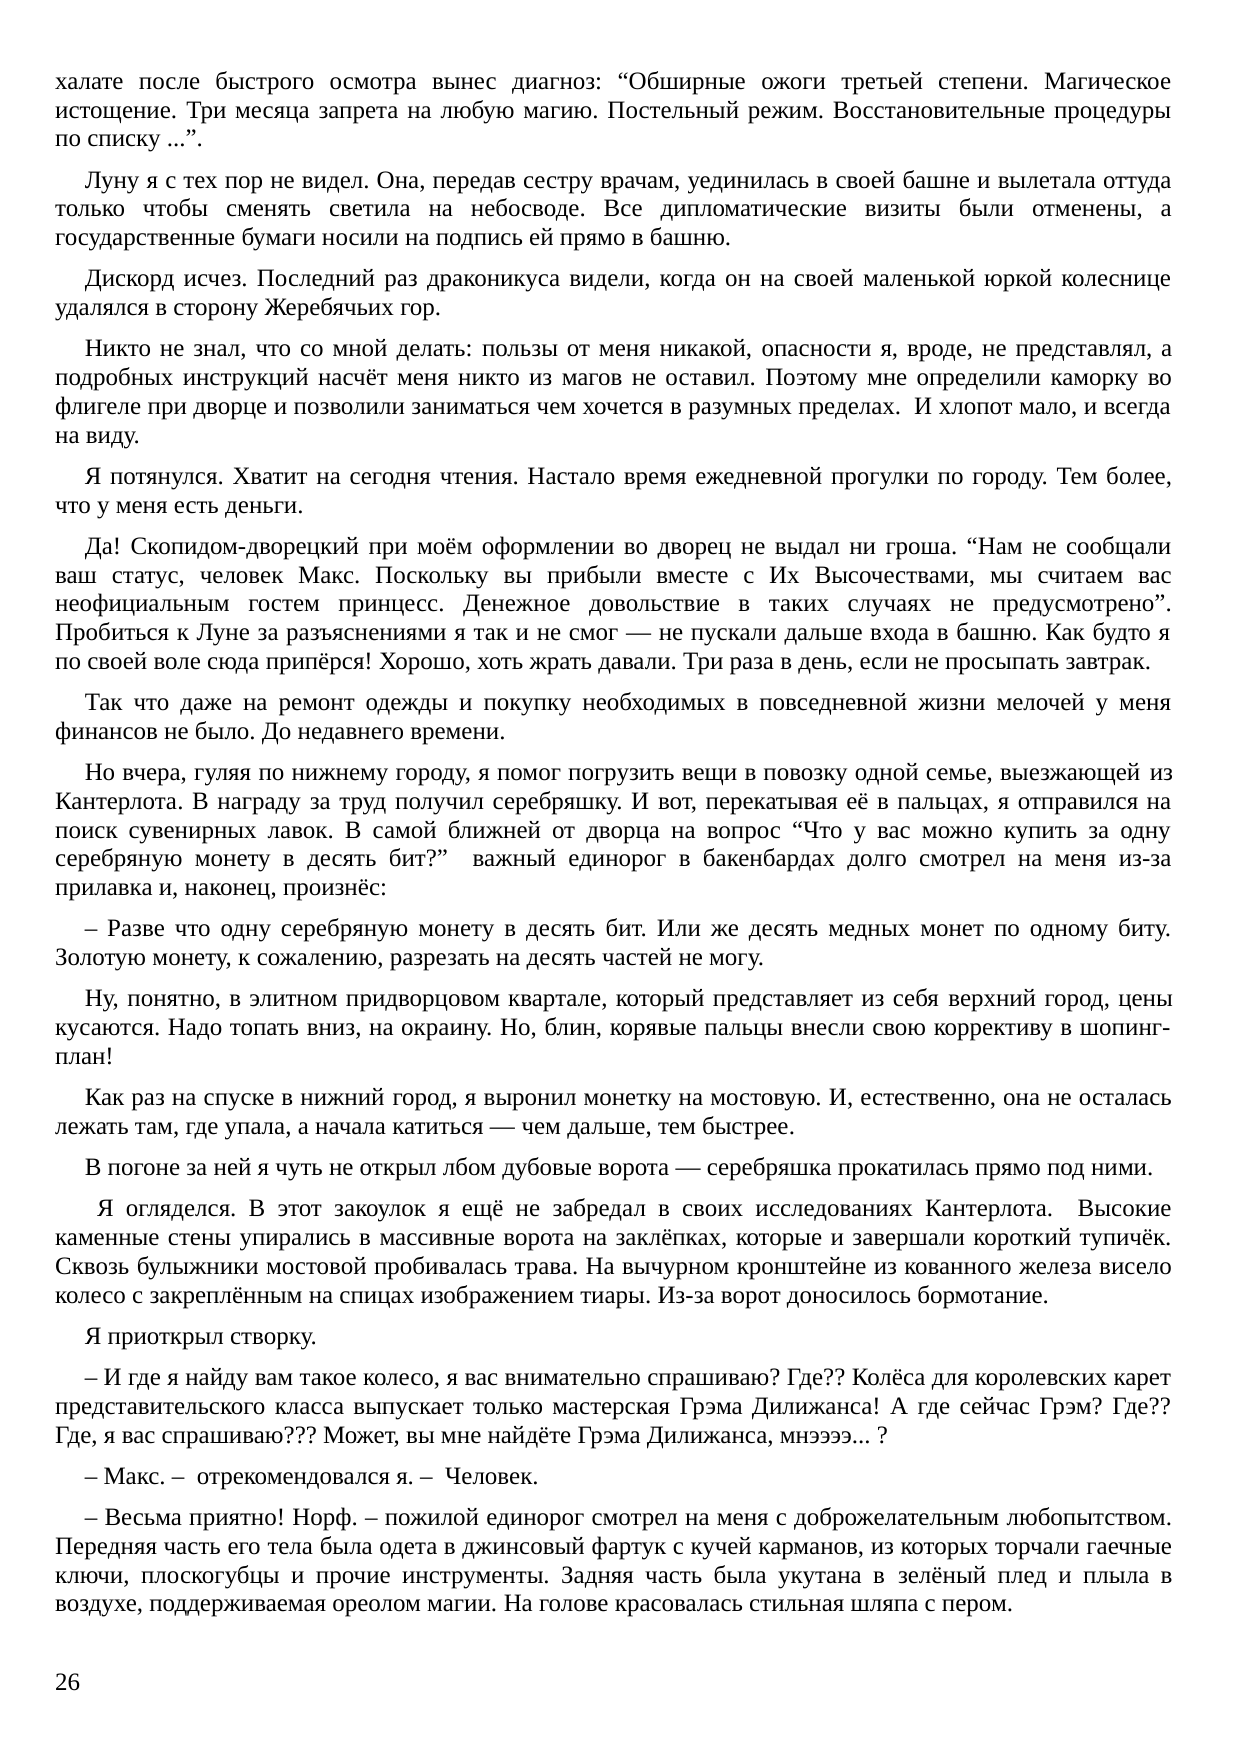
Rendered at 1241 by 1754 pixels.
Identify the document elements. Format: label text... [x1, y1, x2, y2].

text Как раз на спуске в нижний город, я выронил монетку на мостовую. И, естественно, она не осталась лежать там, где упала, а начала катиться — чем дальше, тем быстрее. [55, 1082, 1173, 1140]
text В погоне за ней я чуть не открыл лбом дубовые ворота — серебряшка прокатилась прямо под ними. [55, 1152, 1173, 1181]
text – Разве что одну серебряную монету в десять бит. Или же десять медных монет по одному биту. Золотую монету, к сожалению, разрезать на десять частей не могу. [55, 913, 1173, 971]
text Луну я с тех пор не видел. Она, передав сестру врачам, уединилась в своей башне и вылетала оттуда только чтобы сменять светила на небосводе. Все дипломатические визиты были отменены, а государственные бумаги носили на подпись ей прямо в башню. [55, 165, 1173, 251]
text халате после быстрого осмотра вынес диагноз: “Обширные ожоги третьей степени. Магическое истощение. Три месяца запрета на любую магию. Постельный режим. Восстановительные процедуры по списку ...”. [55, 66, 1173, 152]
text Никто не знал, что со мной делать: пользы от меня никакой, опасности я, вроде, не представлял, а подробных инструкций насчёт меня никто из магов не оставил. Поэтому мне определили каморку во флигеле при дворце и позволили заниматься чем хочется в разумных пределах. И хлопот мало, и всегда на виду. [55, 333, 1173, 448]
text – Макс. – отрекомендовался я. – Человек. [55, 1461, 1173, 1490]
text Дискорд исчез. Последний раз драконикуса видели, когда он на своей маленькой юркой колеснице удалялся в сторону Жеребячьих гор. [55, 263, 1173, 321]
text Ну, понятно, в элитном придворцовом квартале, который представляет из себя верхний город, цены кусаются. Надо топать вниз, на окраину. Но, блин, корявые пальцы внесли свою коррективу в шопинг-план! [55, 983, 1173, 1070]
text Но вчера, гуляя по нижнему городу, я помог погрузить вещи в повозку одной семье, выезжающей из Кантерлота. В награду за труд получил серебряшку. И вот, перекатывая её в пальцах, я отправился на поиск сувенирных лавок. В самой ближней от дворца на вопрос “Что у вас можно купить за одну серебряную монету в десять бит?” важный единорог в бакенбардах долго смотрел на меня из-за прилавка и, наконец, произнёс: [55, 757, 1173, 901]
text Да! Скопидом-дворецкий при моём оформлении во дворец не выдал ни гроша. “Нам не сообщали ваш статус, человек Макс. Поскольку вы прибыли вместе с Их Высочествами, мы считаем вас неофициальным гостем принцесс. Денежное довольствие в таких случаях не предусмотрено”. Пробиться к Луне за разъяснениями я так и не смог — не пускали дальше входа в башню. Как будто я по своей воле сюда припёрся! Хорошо, хоть жрать давали. Три раза в день, если не просыпать завтрак. [55, 531, 1173, 675]
text Я приоткрыл створку. [55, 1321, 1173, 1350]
text – И где я найду вам такое колесо, я вас внимательно спрашиваю? Где?? Колёса для королевских карет представительского класса выпускает только мастерская Грэма Дилижанса! А где сейчас Грэм? Где?? Где, я вас спрашиваю??? Может, вы мне найдёте Грэма Дилижанса, мнээээ... ? [55, 1362, 1173, 1448]
text Я огляделся. В этот закоулок я ещё не забредал в своих исследованиях Кантерлота. Высокие каменные стены упирались в массивные ворота на заклёпках, которые и завершали короткий тупичёк. Сквозь булыжники мостовой пробивалась трава. На вычурном кронштейне из кованного железа висело колесо с закреплённым на спицах изображением тиары. Из-за ворот доносилось бормотание. [55, 1193, 1173, 1308]
text – Весьма приятно! Норф. – пожилой единорог смотрел на меня с доброжелательным любопытством. Передняя часть его тела была одета в джинсовый фартук с кучей карманов, из которых торчали гаечные ключи, плоскогубцы и прочие инструменты. Задняя часть была укутана в зелёный плед и плыла в воздухе, поддерживаемая ореолом магии. На голове красовалась стильная шляпа с пером. [55, 1502, 1173, 1617]
text Так что даже на ремонт одежды и покупку необходимых в повседневной жизни мелочей у меня финансов не было. До недавнего времени. [55, 687, 1173, 745]
text Я потянулся. Хватит на сегодня чтения. Настало время ежедневной прогулки по городу. Тем более, что у меня есть деньги. [55, 461, 1173, 518]
